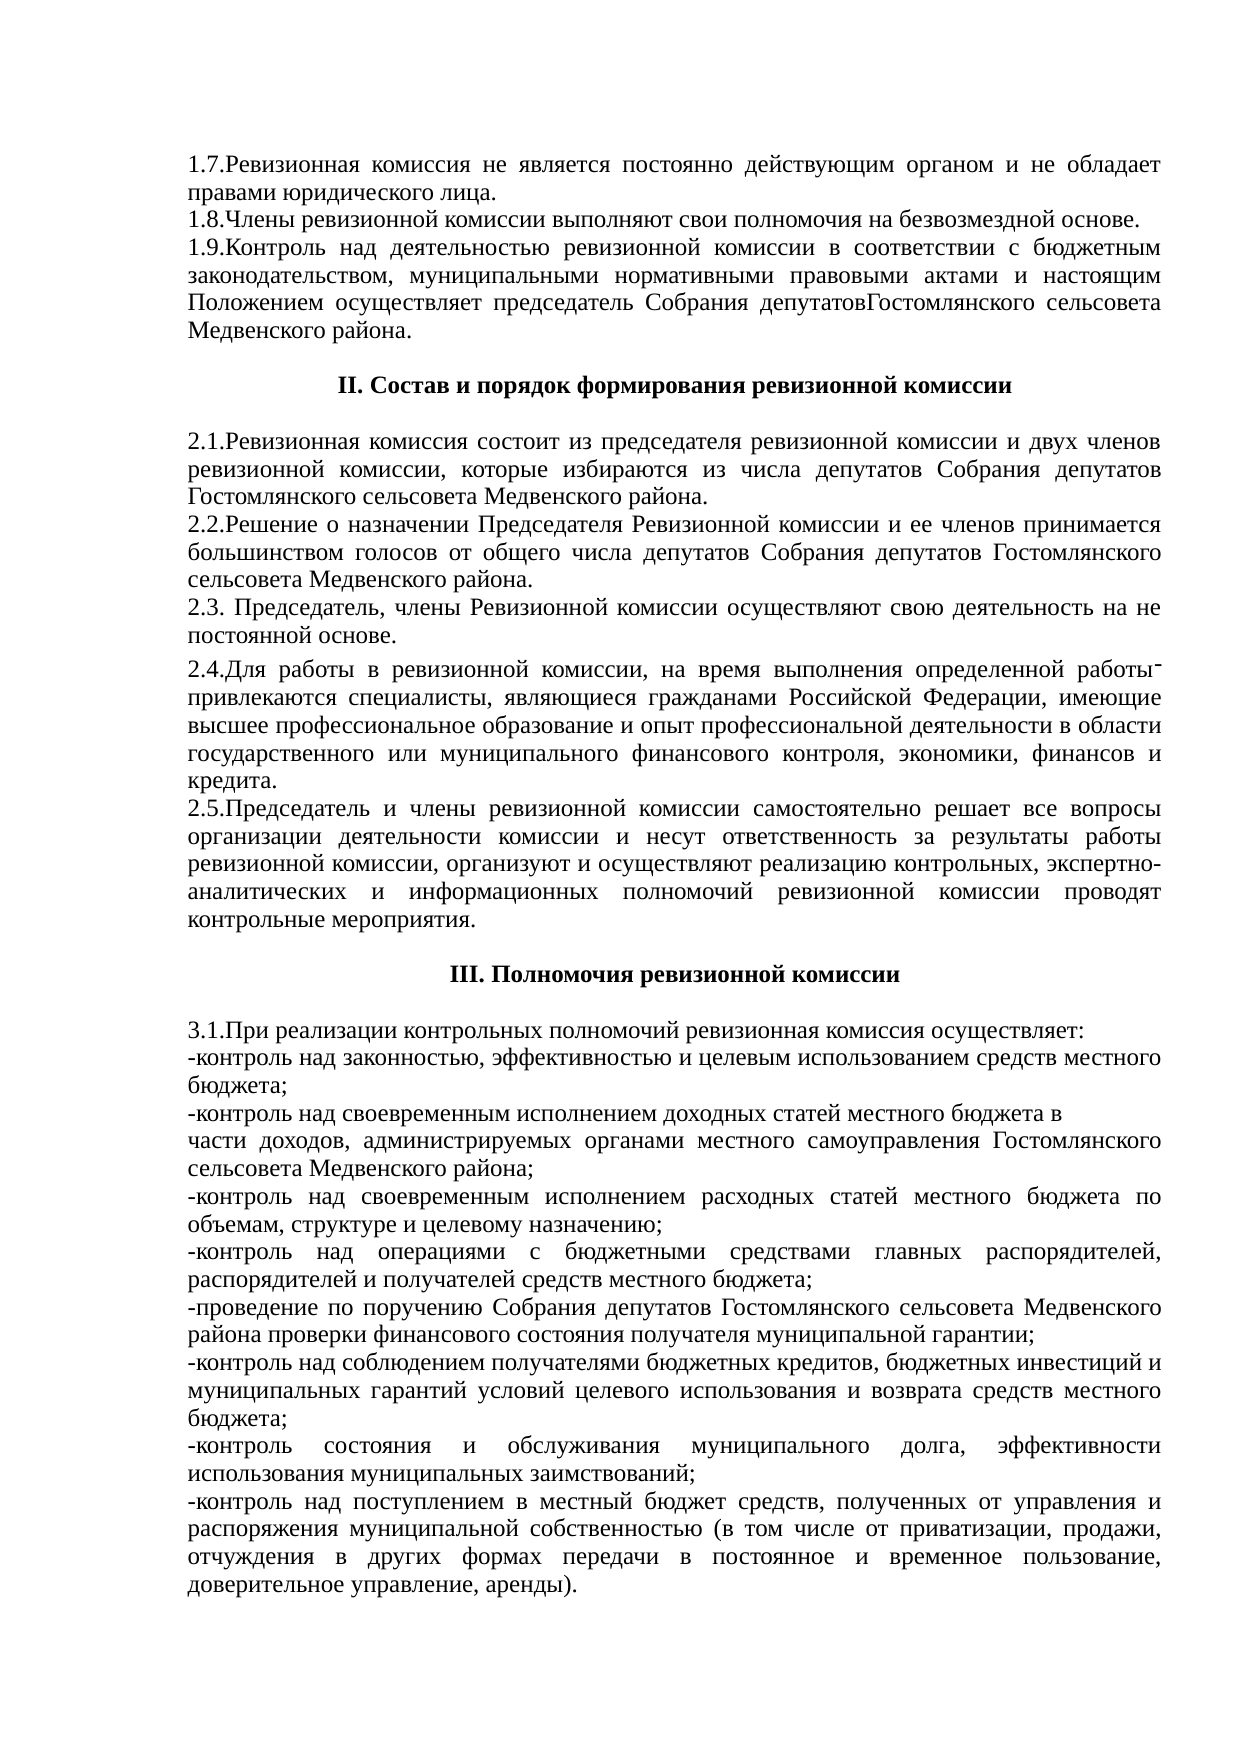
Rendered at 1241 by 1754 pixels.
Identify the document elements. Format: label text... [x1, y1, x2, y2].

text 1.7.Ревизионная комиссия не является постоянно действующим органом и не обладает правами юридического лица. [187, 150, 1162, 205]
text -контроль над соблюдением получателями бюджетных кредитов, бюджетных инвестиций и муниципальных гарантий условий целевого использования и возврата средств местного бюджета; [187, 1348, 1162, 1431]
text 2.5.Председатель и члены ревизионной комиссии самостоятельно решает все вопросы организации деятельности комиссии и несут ответственность за результаты работы ревизионной комиссии, организуют и осуществляют реализацию контрольных, экспертно-аналитических и информационных полномочий ревизионной комиссии проводят контрольные мероприятия. [187, 794, 1162, 933]
text 2.2.Решение о назначении Председателя Ревизионной комиссии и ее членов принимается большинством голосов от общего числа депутатов Собрания депутатов Гостомлянского сельсовета Медвенского района. [187, 510, 1162, 593]
text III. Полномочия ревизионной комиссии [187, 960, 1162, 988]
text -контроль состояния и обслуживания муниципального долга, эффективности использования муниципальных заимствований; [187, 1431, 1162, 1487]
text 1.8.Члены ревизионной комиссии выполняют свои полномочия на безвозмездной основе. [187, 205, 1162, 233]
text -контроль над операциями с бюджетными средствами главных распорядителей, распорядителей и получателей средств местного бюджета; [187, 1237, 1162, 1293]
text -контроль над своевременным исполнением доходных статей местного бюджета в [187, 1099, 1162, 1127]
text 3.1.При реализации контрольных полномочий ревизионная комиссия осуществляет: [187, 1016, 1162, 1043]
text -контроль над своевременным исполнением расходных статей местного бюджета по объемам, структуре и целевому назначению; [187, 1182, 1162, 1237]
text 2.1.Ревизионная комиссия состоит из председателя ревизионной комиссии и двух членов ревизионной комиссии, которые избираются из числа депутатов Собрания депутатов Гостомлянского сельсовета Медвенского района. [187, 427, 1162, 510]
text -проведение по поручению Собрания депутатов Гостомлянского сельсовета Медвенского района проверки финансового состояния получателя муниципальной гарантии; [187, 1293, 1162, 1348]
text 2.4.Для работы в ревизионной комиссии, на время выполнения определенной работы-привлекаются специалисты, являющиеся гражданами Российской Федерации, имеющие высшее профессиональное образование и опыт профессиональной деятельности в области государственного или муниципального финансового контроля, экономики, финансов и кредита. [187, 649, 1162, 794]
text 1.9.Контроль над деятельностью ревизионной комиссии в соответствии с бюджетным законодательством, муниципальными нормативными правовыми актами и настоящим Положением осуществляет председатель Собрания депутатовГостомлянского сельсовета Медвенского района. [187, 233, 1162, 344]
text -контроль над законностью, эффективностью и целевым использованием средств местного бюджета; [187, 1043, 1162, 1099]
text II. Состав и порядок формирования ревизионной комиссии [187, 372, 1162, 399]
text -контроль над поступлением в местный бюджет средств, полученных от управления и распоряжения муниципальной собственностью (в том числе от приватизации, продажи, отчуждения в других формах передачи в постоянное и временное пользование, доверительное управление, аренды). [187, 1487, 1162, 1598]
text 2.3. Председатель, члены Ревизионной комиссии осуществляют свою деятельность на не постоянной основе. [187, 593, 1162, 649]
text части доходов, администрируемых органами местного самоуправления Гостомлянского сельсовета Медвенского района; [187, 1127, 1162, 1182]
